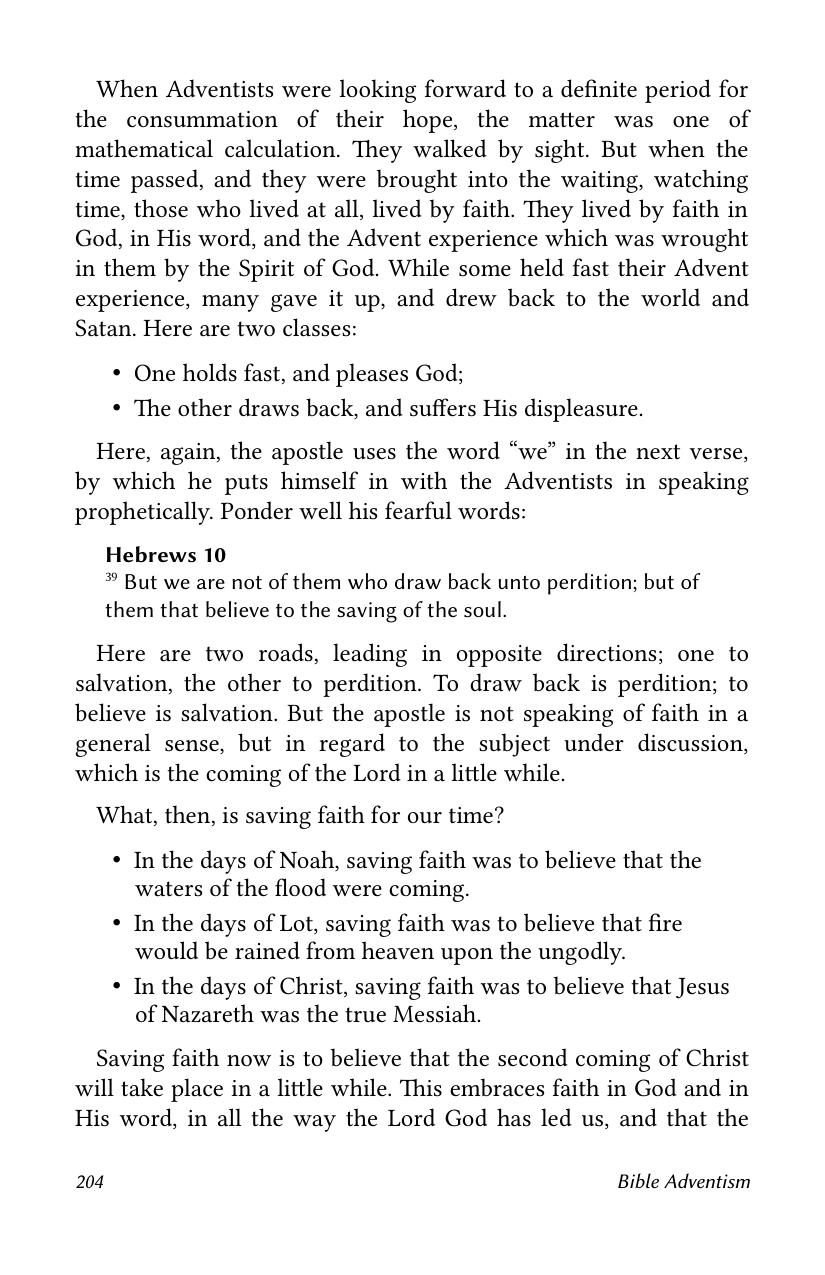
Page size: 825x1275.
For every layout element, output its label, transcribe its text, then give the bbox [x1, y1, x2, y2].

list In the days of Christ, saving faith was to believe that Jesus of Nazareth was the true Messiah. [112, 972, 750, 1029]
text Here, again, the apostle uses the word “we” in the next verse, by which he puts himself in with the Adventists in speaking prophetically. Ponder well his fearful words: [75, 437, 750, 526]
text 39 But we are not of them who draw back unto perdition; but of them that believe to the saving of the soul. [105, 569, 720, 623]
text What, then, is saving faith for our time? [75, 801, 750, 829]
text Hebrews 10 [105, 542, 750, 568]
list One holds fast, and pleases God; [112, 359, 750, 388]
list The other draws back, and suffers His displeasure. [112, 394, 750, 422]
list In the days of Noah, saving faith was to believe that the waters of the flood were coming. [112, 846, 750, 903]
text Here are two roads, leading in opposite directions; one to salvation, the other to perdition. To draw back is perdition; to believe is salvation. But the apostle is not speaking of faith in a general sense, but in regard to the subject under discussion, which is the coming of the Lord in a little while. [75, 639, 750, 787]
text Saving faith now is to believe that the second coming of Christ will take place in a little while. This embraces faith in God and in His word, in all the way the Lord God has led us, and that the [75, 1044, 750, 1132]
list In the days of Lot, saving faith was to believe that fire would be rained from heaven upon the ungodly. [112, 909, 750, 966]
text When Adventists were looking forward to a definite period for the consummation of their hope, the matter was one of mathematical calculation. They walked by sight. But when the time passed, and they were brought into the waiting, watching time, those who lived at all, lived by faith. They lived by faith in God, in His word, and the Advent experience which was wrought in them by the Spirit of God. While some held fast their Advent experience, many gave it up, and drew back to the world and Satan. Here are two classes: [75, 75, 750, 343]
